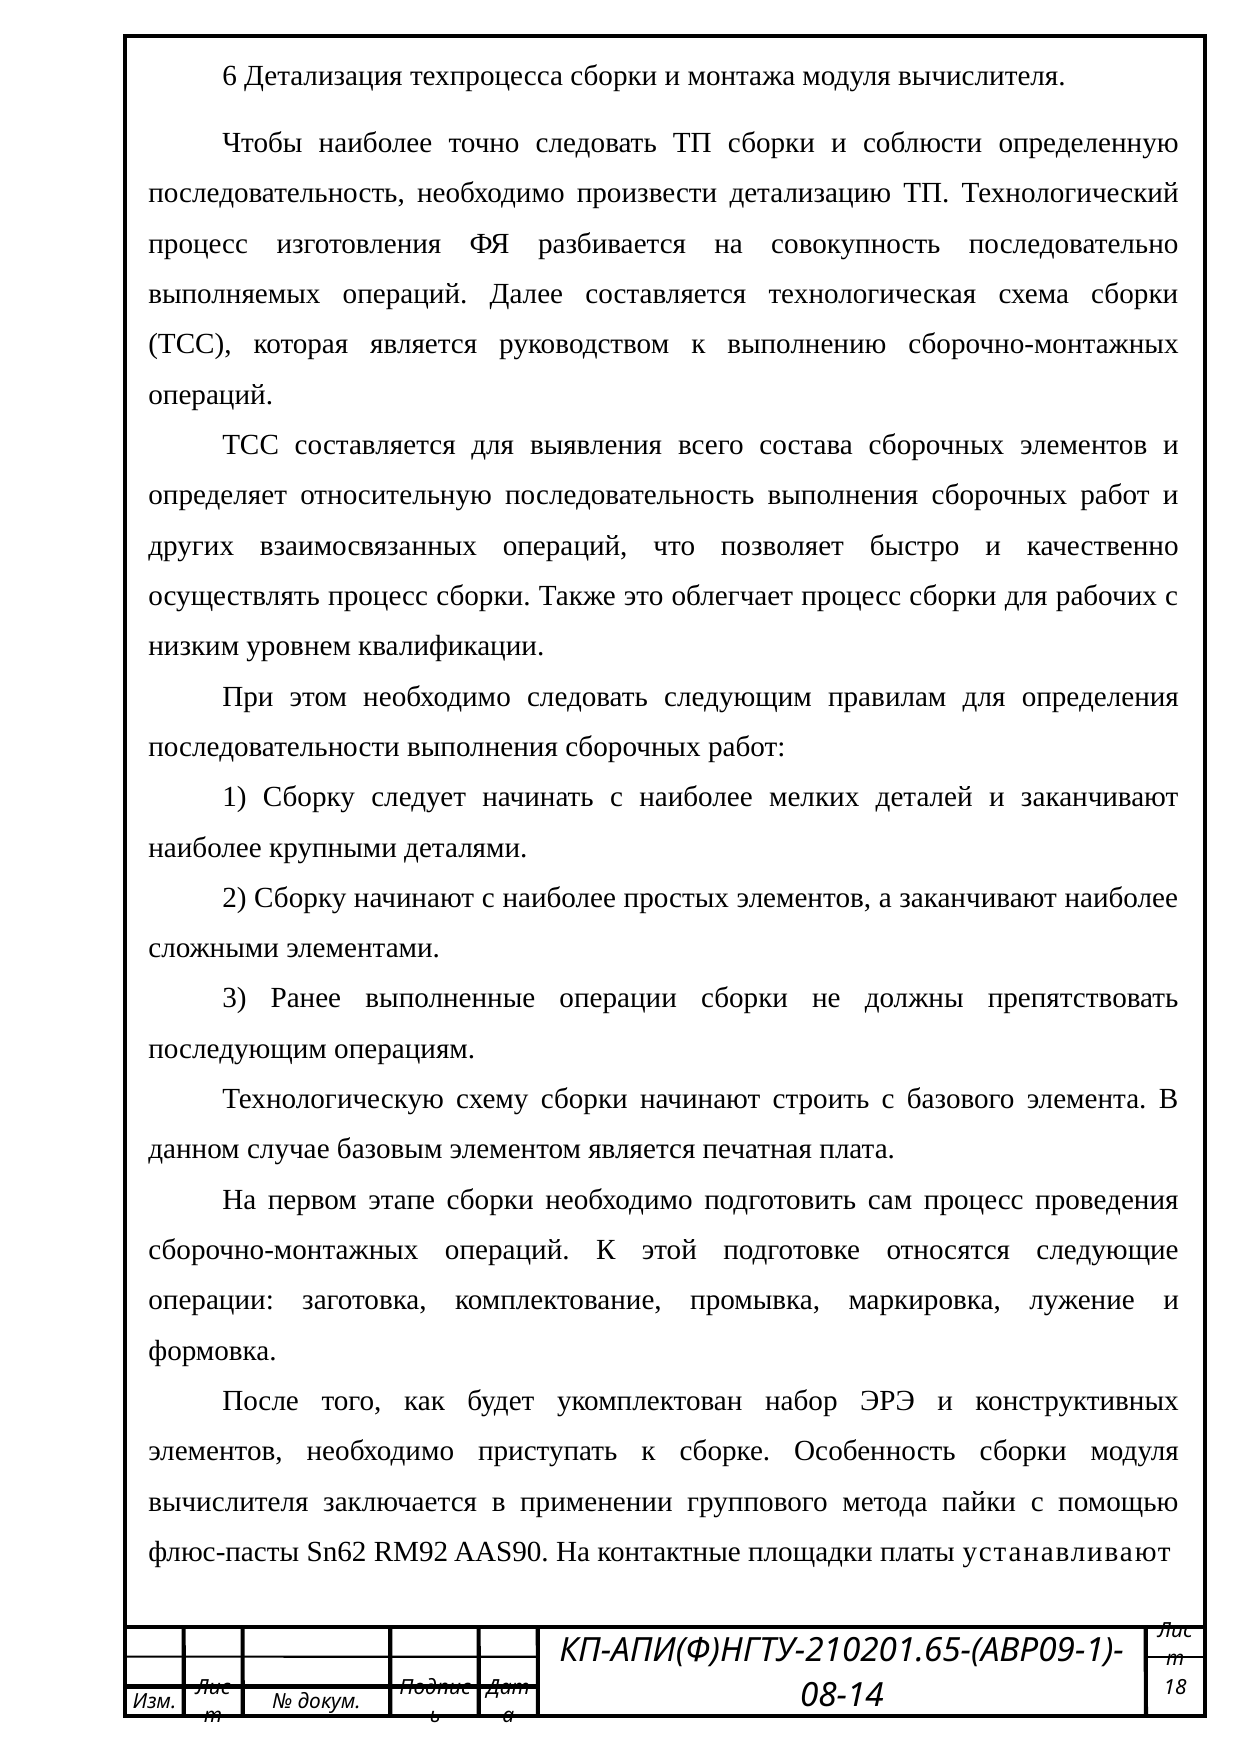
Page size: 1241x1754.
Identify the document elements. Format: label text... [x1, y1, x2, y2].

text После того, как будет укомплектован набор ЭРЭ и конструктивных элементов, необходимо приступать к сборке. Особенность сборки модуля вычислителя заключается в применении группового метода пайки с помощью флюс-пасты Sn62 RM92 AAS90. На контактные площадки платы устанавливают [148, 1383, 1179, 1568]
text 1) Сборку следует начинать с наиболее мелких деталей и заканчивают наиболее крупными деталями. [148, 779, 1179, 863]
text Чтобы наиболее точно следовать ТП сборки и соблюсти определенную последовательность, необходимо произвести детализацию ТП. Технологический процесс изготовления ФЯ разбивается на совокупность последовательно выполняемых операций. Далее составляется технологическая схема сборки (ТСС), которая является руководством к выполнению сборочно-монтажных операций. [148, 125, 1179, 410]
text Технологическую схему сборки начинают строить с базового элемента. В данном случае базовым элементом является печатная плата. [148, 1081, 1179, 1165]
text 2) Сборку начинают с наиболее простых элементов, а заканчивают наиболее сложными элементами. [148, 880, 1179, 964]
text На первом этапе сборки необходимо подготовить сам процесс проведения сборочно-монтажных операций. К этой подготовке относятся следующие операции: заготовка, комплектование, промывка, маркировка, лужение и формовка. [148, 1182, 1179, 1366]
text При этом необходимо следовать следующим правилам для определения последовательности выполнения сборочных работ: [148, 679, 1179, 763]
text 6 Детализация техпроцесса сборки и монтажа модуля вычислителя. [148, 58, 1179, 92]
text 3) Ранее выполненные операции сборки не должны препятствовать последующим операциям. [148, 981, 1179, 1064]
text ТСС составляется для выявления всего состава сборочных элементов и определяет относительную последовательность выполнения сборочных работ и других взаимосвязанных операций, что позволяет быстро и качественно осуществлять процесс сборки. Также это облегчает процесс сборки для рабочих с низким уровнем квалификации. [148, 427, 1179, 662]
